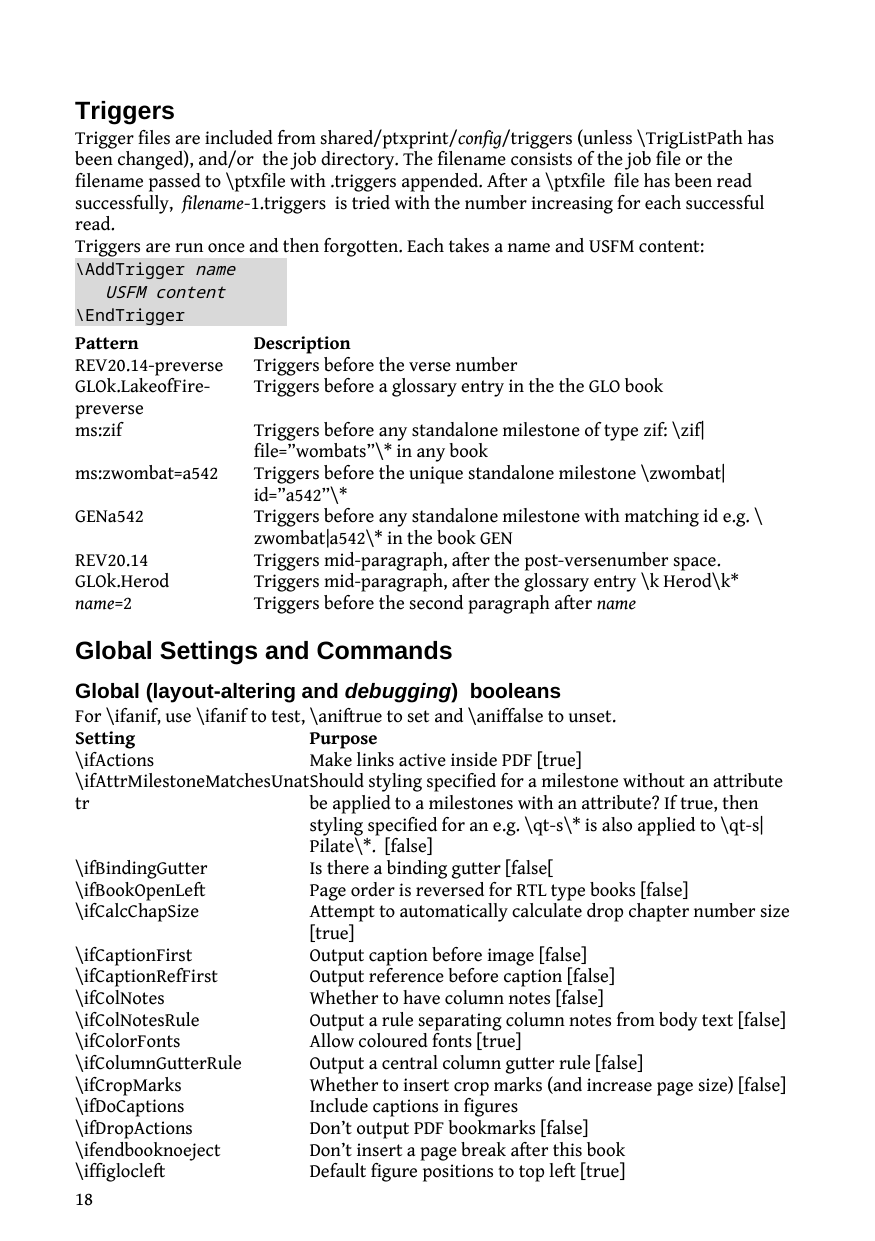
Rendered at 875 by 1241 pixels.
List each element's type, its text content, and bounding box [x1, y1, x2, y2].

table_cell \ifColNotesRule [75, 1010, 309, 1031]
table_cell \ifDoCaptions [75, 1096, 309, 1118]
table_cell \ifColNotes [75, 988, 309, 1009]
table_cell \ifBookOpenLeft [75, 880, 309, 901]
table_cell Output caption before image [false] [309, 945, 796, 966]
subtitle Triggers [75, 96, 799, 124]
table_cell Make links active inside PDF [true] [309, 750, 796, 771]
table_cell \⁠ifAttrMilestoneMatchesUnattr [75, 771, 309, 858]
table_cell Should styling specified for a milestone without an attribute be applied to a milestones with an attribute? If true, then styling specified for an e.g. \qt-s\* is also applied to \qt-s|Pilate\*. [false] [309, 771, 796, 858]
table_cell ms:zwombat=a542 [75, 463, 253, 507]
table_cell Triggers mid-paragraph, after the glossary entry \k Herod\k* [254, 572, 796, 593]
table_cell Page order is reversed for RTL type books [false] [309, 880, 796, 901]
table_cell name=2 [75, 593, 253, 615]
table_cell \ifDropActions [75, 1118, 309, 1139]
table_cell Whether to insert crop marks (and increase page size) [false] [309, 1075, 796, 1096]
subtitle Global Settings and Commands [75, 636, 799, 664]
table_cell \iffiglocleft [75, 1161, 309, 1183]
table_cell REV20.14 [75, 550, 253, 572]
table_cell Triggers before any standalone milestone of type zif: \zif|file=”wombats”\* in any book [254, 420, 796, 463]
table_cell Don’t output PDF bookmarks [false] [309, 1118, 796, 1139]
table_cell \ifCalcChapSize [75, 901, 309, 944]
table_cell \ifCaptionRefFirst [75, 966, 309, 988]
text Trigger files are included from shared/ptxprint/config/triggers (unless \TrigListPath has been changed), and/or the job directory. The filename consists of the job file or the filename passed to \ptxfile with .triggers appended. After a \ptxfile file has been read successfully, filename-1.triggers is tried with the number increasing for each successful read. [75, 128, 799, 236]
table_cell Triggers before the verse number [254, 355, 796, 377]
table_cell \ifBindingGutter [75, 858, 309, 879]
table_cell Include captions in figures [309, 1096, 796, 1118]
table_cell Don’t insert a page break after this book [309, 1140, 796, 1161]
table_header Description [254, 333, 796, 355]
table_header Purpose [309, 728, 796, 749]
table_cell REV20.14-preverse [75, 355, 253, 377]
table_cell ms:zif [75, 420, 253, 463]
table_header \AddTrigger name USFM content \EndTrigger [75, 258, 287, 326]
table_header Setting [75, 728, 309, 749]
table_cell Triggers mid-paragraph, after the post-versenumber space. [254, 550, 796, 572]
table_cell Default figure positions to top left [true] [309, 1161, 796, 1183]
text For \ifanif, use \ifanif to test, \aniftrue to set and \aniffalse to unset. [75, 706, 799, 728]
table_cell \ifColorFonts [75, 1031, 309, 1053]
table_cell \ifCaptionFirst [75, 945, 309, 966]
table_cell Output a central column gutter rule [false] [309, 1053, 796, 1074]
table_cell GLOk.Herod [75, 572, 253, 593]
table_cell \ifCropMarks [75, 1075, 309, 1096]
table_cell Triggers before the second paragraph after name [254, 593, 796, 615]
table_cell \ifActions [75, 750, 309, 771]
table_cell Whether to have column notes [false] [309, 988, 796, 1009]
table_cell Output a rule separating column notes from body text [false] [309, 1010, 796, 1031]
table_cell Output reference before caption [false] [309, 966, 796, 988]
table_header Pattern [75, 333, 253, 355]
table_cell Allow coloured fonts [true] [309, 1031, 796, 1053]
text Triggers are run once and then forgotten. Each takes a name and USFM content: [75, 236, 799, 258]
table_cell Is there a binding gutter [false[ [309, 858, 796, 879]
table_cell GLOk.LakeofFire-preverse [75, 377, 253, 420]
subtitle Global (layout-altering and debugging) booleans [75, 679, 799, 703]
table_header [288, 258, 797, 326]
table_cell \ifendbooknoeject [75, 1140, 309, 1161]
table_cell \ifColumnGutterRule [75, 1053, 309, 1074]
table_cell Triggers before a glossary entry in the the GLO book [254, 377, 796, 420]
table_cell Attempt to automatically calculate drop chapter number size [true] [309, 901, 796, 944]
table_cell Triggers before any standalone milestone with matching id e.g. \zwombat|a542\* in the book GEN [254, 507, 796, 550]
table_cell Triggers before the unique standalone milestone \zwombat|id=”a542”\* [254, 463, 796, 507]
table_cell GENa542 [75, 507, 253, 550]
